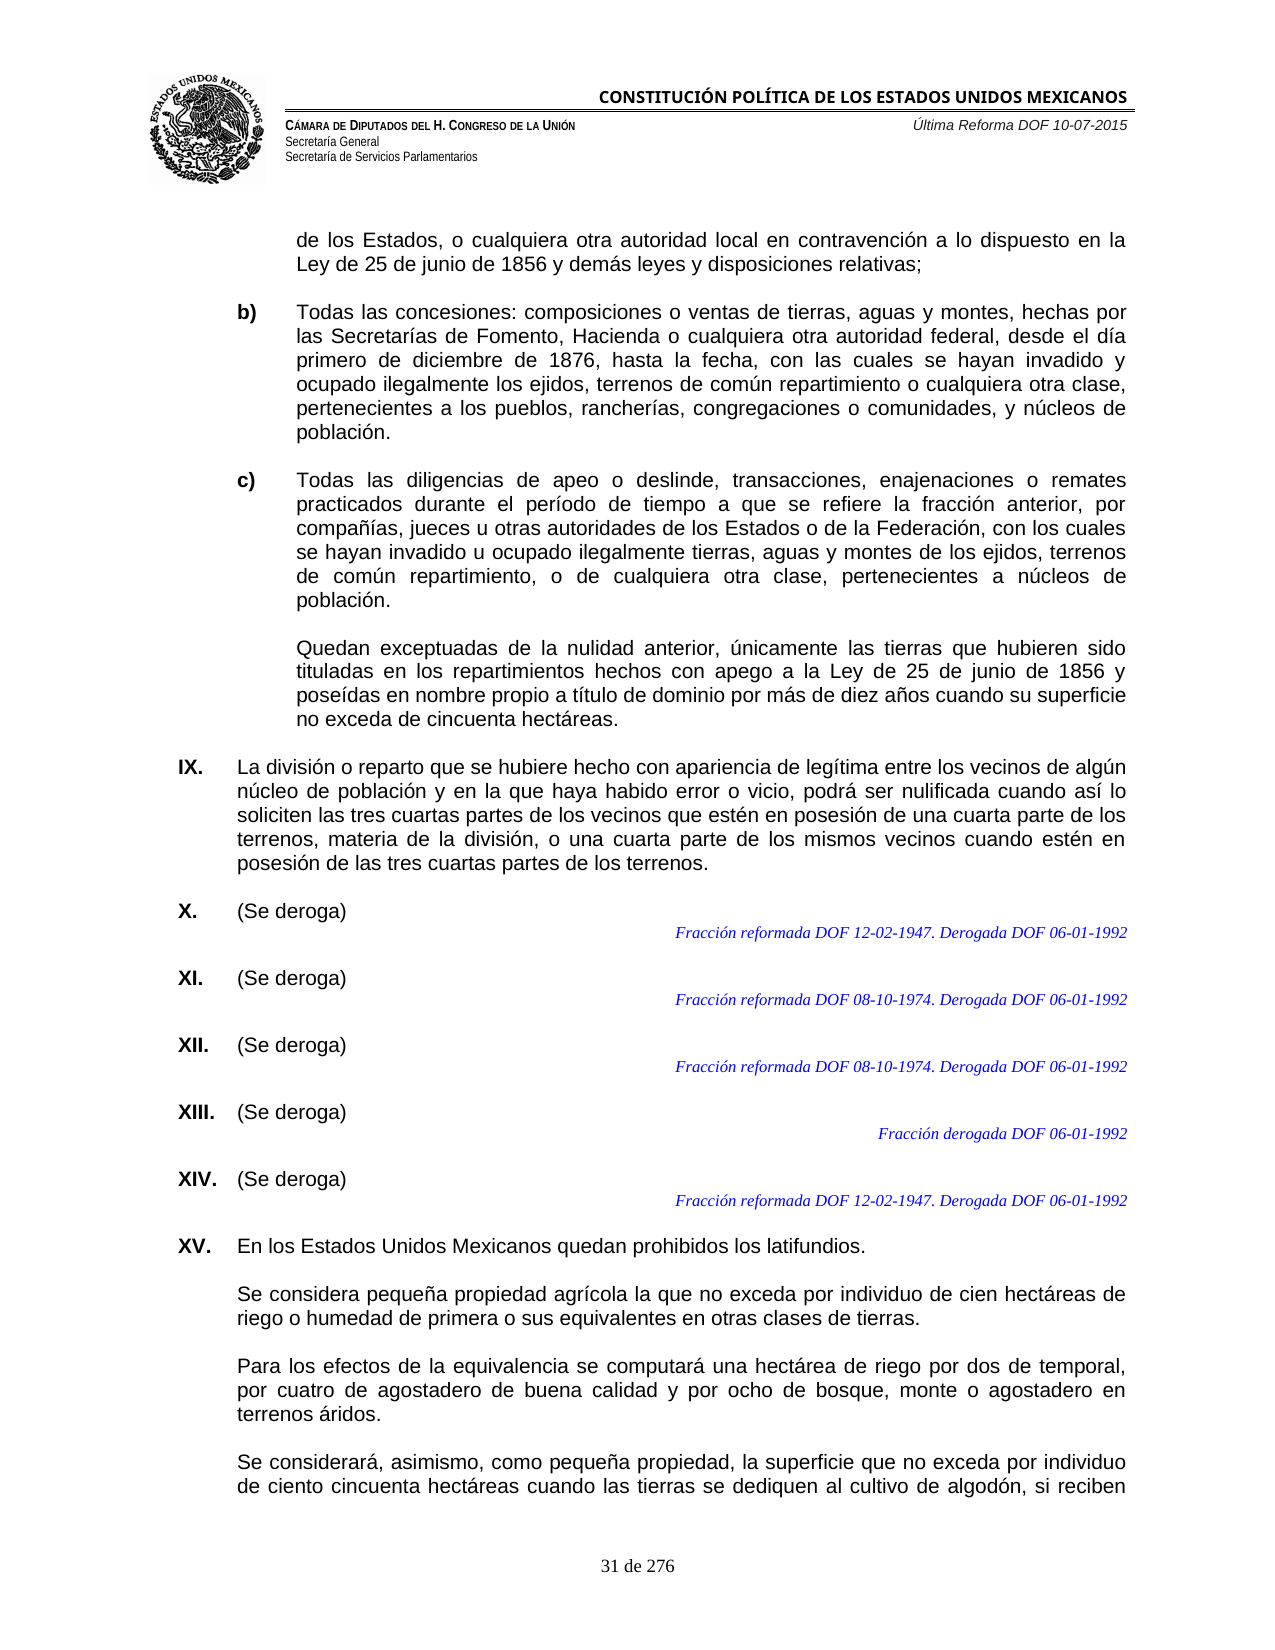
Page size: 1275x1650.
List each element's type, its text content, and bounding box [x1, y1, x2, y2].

text XII. (Se deroga) [178, 1033, 1127, 1057]
text Para los efectos de la equivalencia se computará una hectárea de riego por dos de temporal, por cuatro de agostadero de buena calidad y por ocho de bosque, monte o agostadero en terrenos áridos. [237, 1354, 1127, 1426]
text XIV. (Se deroga) [178, 1167, 1127, 1191]
text Se considera pequeña propiedad agrícola la que no exceda por individuo de cien hectáreas de riego o humedad de primera o sus equivalentes en otras clases de tierras. [237, 1282, 1127, 1330]
text Se considerará, asimismo, como pequeña propiedad, la superficie que no exceda por individuo de ciento cincuenta hectáreas cuando las tierras se dediquen al cultivo de algodón, si reciben [237, 1450, 1127, 1498]
text Fracción reformada DOF 12-02-1947. Derogada DOF 06-01-1992 [148, 1191, 1127, 1210]
text XV. En los Estados Unidos Mexicanos quedan prohibidos los latifundios. [178, 1234, 1127, 1258]
text c) Todas las diligencias de apeo o deslinde, transacciones, enajenaciones o remates practicados durante el período de tiempo a que se refiere la fracción anterior, por compañías, jueces u otras autoridades de los Estados o de la Federación, con los cuales se hayan invadido u ocupado ilegalmente tierras, aguas y montes de los ejidos, terrenos de común repartimiento, o de cualquiera otra clase, pertenecientes a núcleos de población. [237, 468, 1127, 611]
text de los Estados, o cualquiera otra autoridad local en contravención a lo dispuesto en la Ley de 25 de junio de 1856 y demás leyes y disposiciones relativas; [237, 228, 1127, 276]
text Fracción reformada DOF 12-02-1947. Derogada DOF 06-01-1992 [148, 923, 1127, 942]
text Fracción reformada DOF 08-10-1974. Derogada DOF 06-01-1992 [148, 1057, 1127, 1076]
text b) Todas las concesiones: composiciones o ventas de tierras, aguas y montes, hechas por las Secretarías de Fomento, Hacienda o cualquiera otra autoridad federal, desde el día primero de diciembre de 1876, hasta la fecha, con las cuales se hayan invadido y ocupado ilegalmente los ejidos, terrenos de común repartimiento o cualquiera otra clase, pertenecientes a los pueblos, rancherías, congregaciones o comunidades, y núcleos de población. [237, 300, 1127, 444]
text Quedan exceptuadas de la nulidad anterior, únicamente las tierras que hubieren sido tituladas en los repartimientos hechos con apego a la Ley de 25 de junio de 1856 y poseídas en nombre propio a título de dominio por más de diez años cuando su superficie no exceda de cincuenta hectáreas. [296, 635, 1127, 731]
text XI. (Se deroga) [178, 966, 1127, 990]
text XIII. (Se deroga) [178, 1100, 1127, 1124]
text Fracción reformada DOF 08-10-1974. Derogada DOF 06-01-1992 [148, 990, 1127, 1009]
text IX. La división o reparto que se hubiere hecho con apariencia de legítima entre los vecinos de algún núcleo de población y en la que haya habido error o vicio, podrá ser nulificada cuando así lo soliciten las tres cuartas partes de los vecinos que estén en posesión de una cuarta parte de los terrenos, materia de la división, o una cuarta parte de los mismos vecinos cuando estén en posesión de las tres cuartas partes de los terrenos. [178, 755, 1127, 875]
text X. (Se deroga) [178, 899, 1127, 923]
text Fracción derogada DOF 06-01-1992 [148, 1124, 1127, 1143]
